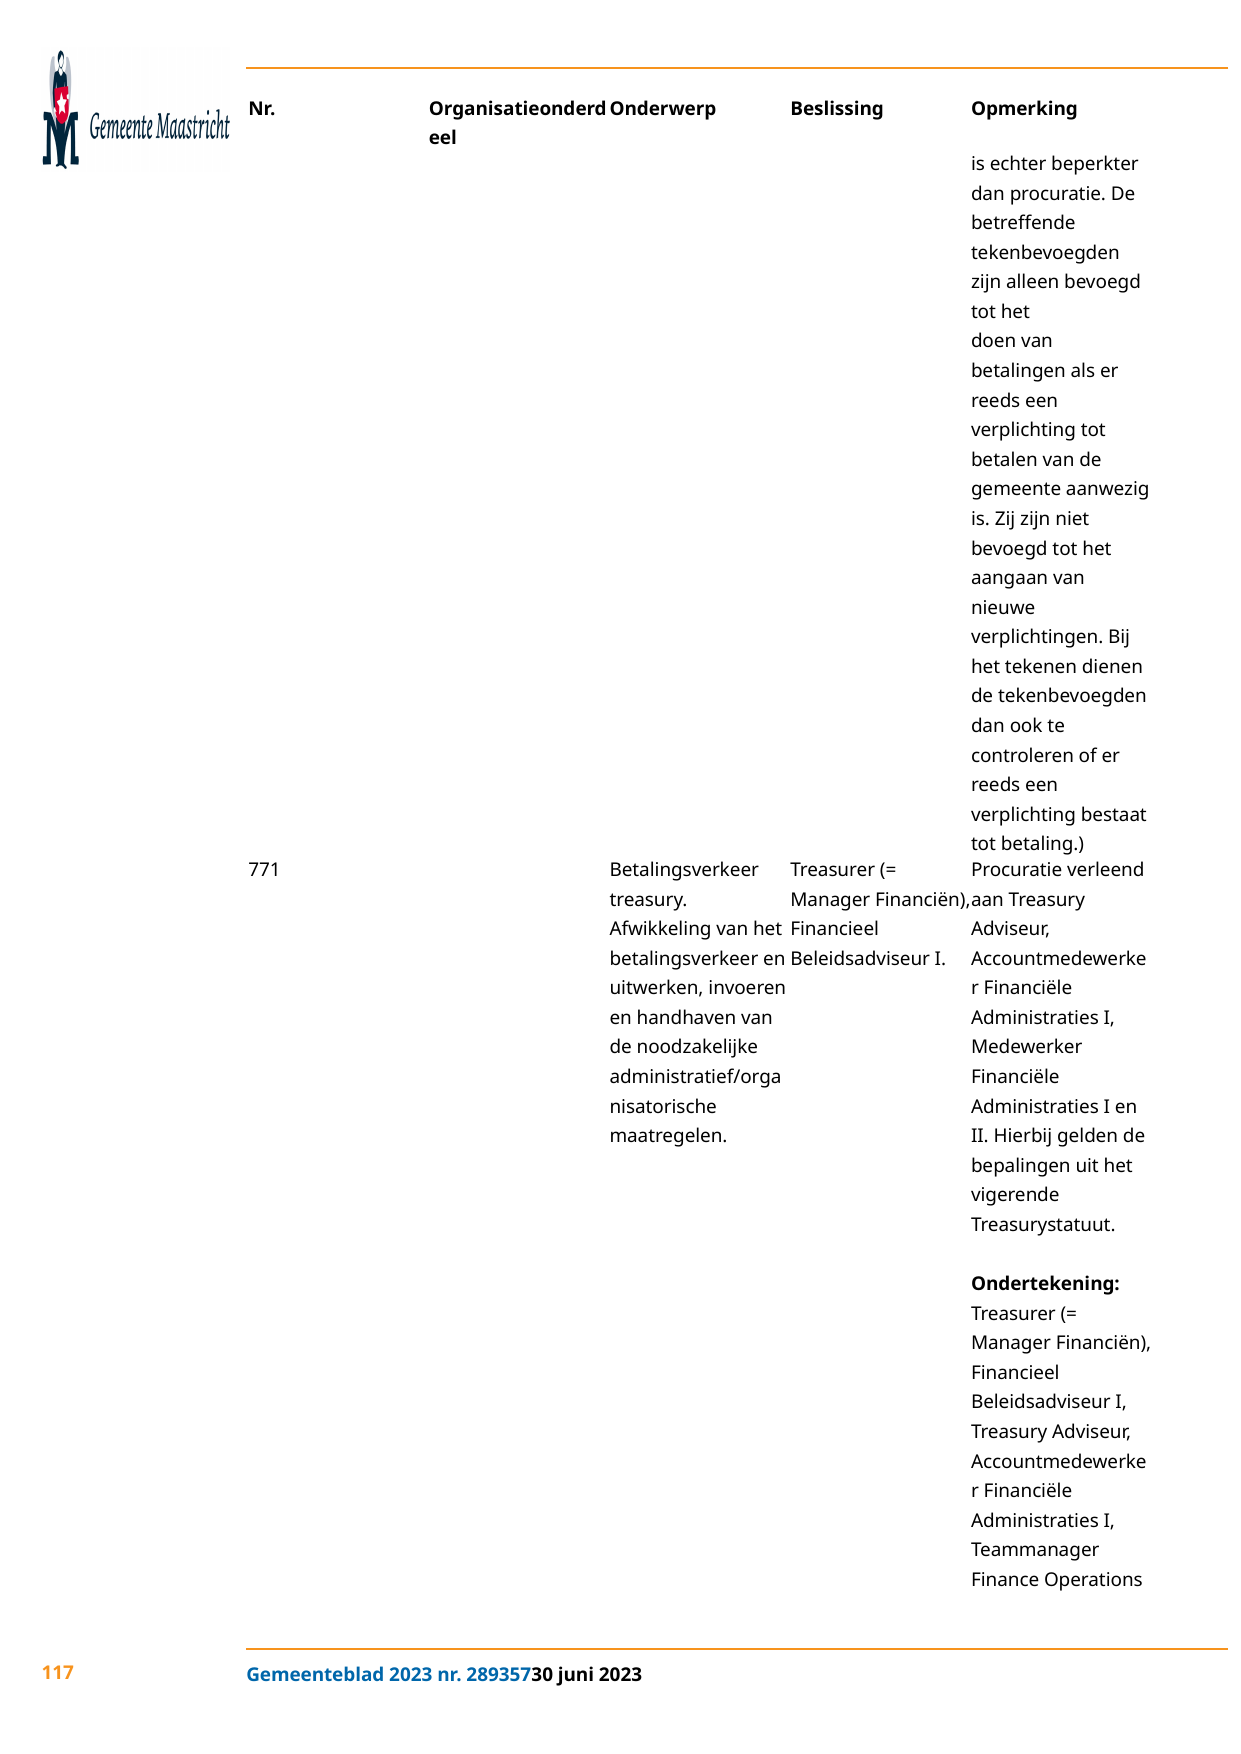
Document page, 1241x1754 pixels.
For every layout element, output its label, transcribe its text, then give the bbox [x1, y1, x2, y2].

table_cell Treasurer (= Manager Financiën), Financieel Beleidsadviseur I. [790, 856, 971, 1592]
table_cell [790, 150, 971, 856]
table_cell 771 [248, 856, 429, 1592]
table_cell is echter beperkter dan procuratie. De betreffende tekenbevoegden zijn alleen bevoegd tot het doen van betalingen als er reeds een verplichting tot betalen van de gemeente aanwezig is. Zij zijn niet bevoegd tot het aangaan van nieuwe verplichtingen. Bij het tekenen dienen de tekenbevoegden dan ook te controleren of er reeds een verplichting bestaat tot betaling.) [971, 150, 1152, 856]
table_cell [248, 150, 429, 856]
table_cell [609, 150, 790, 856]
table_header Organisatieonderdeel [429, 95, 609, 150]
table_cell [429, 856, 609, 1592]
table_header Nr. [248, 95, 429, 150]
table_cell [429, 150, 609, 856]
table_header Onderwerp [609, 95, 790, 150]
picture [41, 47, 231, 172]
table_cell Procuratie verleend aan Treasury Adviseur, Accountmedewerker Financiële Administraties I, Medewerker Financiële Administraties I en II. Hierbij gelden de bepalingen uit het vigerende Treasurystatuut. Ondertekening: Treasurer (= Manager Financiën), Financieel Beleidsadviseur I, Treasury Adviseur, Accountmedewerker Financiële Administraties I, Teammanager Finance Operations [971, 856, 1152, 1592]
table_cell Betalingsverkeer treasury. Afwikkeling van het betalingsverkeer en uitwerken, invoeren en handhaven van de noodzakelijke administratief/organisatorische maatregelen. [609, 856, 790, 1592]
table_header Beslissing [790, 95, 971, 150]
table_header Opmerking [971, 95, 1152, 150]
